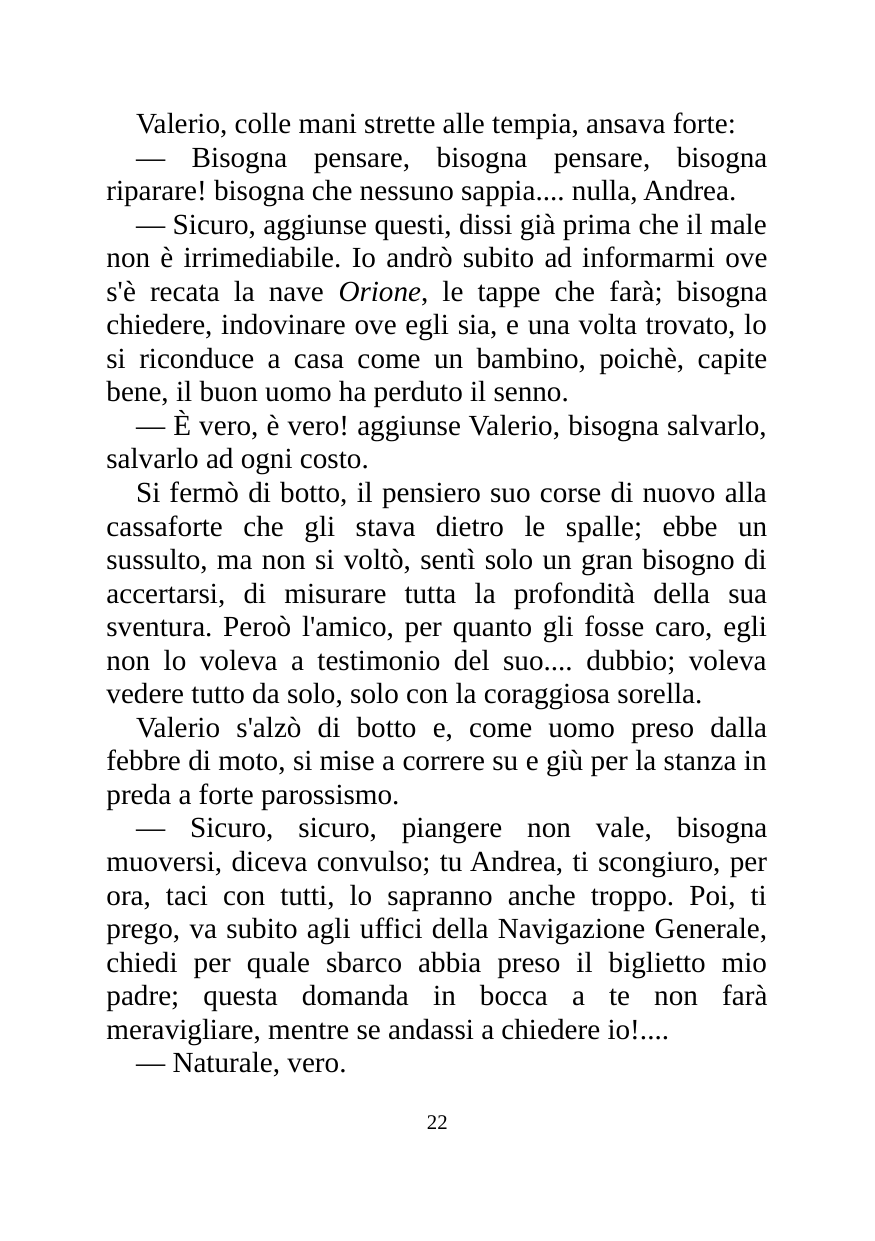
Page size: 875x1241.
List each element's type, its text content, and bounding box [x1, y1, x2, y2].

text — È vero, è vero! aggiunse Valerio, bisogna salvarlo, salvarlo ad ogni costo. [106, 408, 768, 475]
text — Sicuro, aggiunse questi, dissi già prima che il male non è irrimediabile. Io andrò subito ad informarmi ove s'è recata la nave Orione, le tappe che farà; bisogna chiedere, indovinare ove egli sia, e una volta trovato, lo si riconduce a casa come un bambino, poichè, capite bene, il buon uomo ha perduto il senno. [106, 207, 768, 408]
text — Bisogna pensare, bisogna pensare, bisogna riparare! bisogna che nessuno sappia.... nulla, Andrea. [106, 140, 768, 207]
text — Sicuro, sicuro, piangere non vale, bisogna muoversi, diceva convulso; tu Andrea, ti scongiuro, per ora, taci con tutti, lo sapranno anche troppo. Poi, ti prego, va subito agli uffici della Navigazione Generale, chiedi per quale sbarco abbia preso il biglietto mio padre; questa domanda in bocca a te non farà meravigliare, mentre se andassi a chiedere io!.... [106, 811, 768, 1045]
text Valerio, colle mani strette alle tempia, ansava forte: [106, 106, 768, 140]
text Valerio s'alzò di botto e, come uomo preso dalla febbre di moto, si mise a correre su e giù per la stanza in preda a forte parossismo. [106, 710, 768, 811]
text — Naturale, vero. [106, 1045, 768, 1079]
text Si fermò di botto, il pensiero suo corse di nuovo alla cassaforte che gli stava dietro le spalle; ebbe un sussulto, ma non si voltò, sentì solo un gran bisogno di accertarsi, di misurare tutta la profondità della sua sventura. Peroò l'amico, per quanto gli fosse caro, egli non lo voleva a testimonio del suo.... dubbio; voleva vedere tutto da solo, solo con la coraggiosa sorella. [106, 475, 768, 710]
